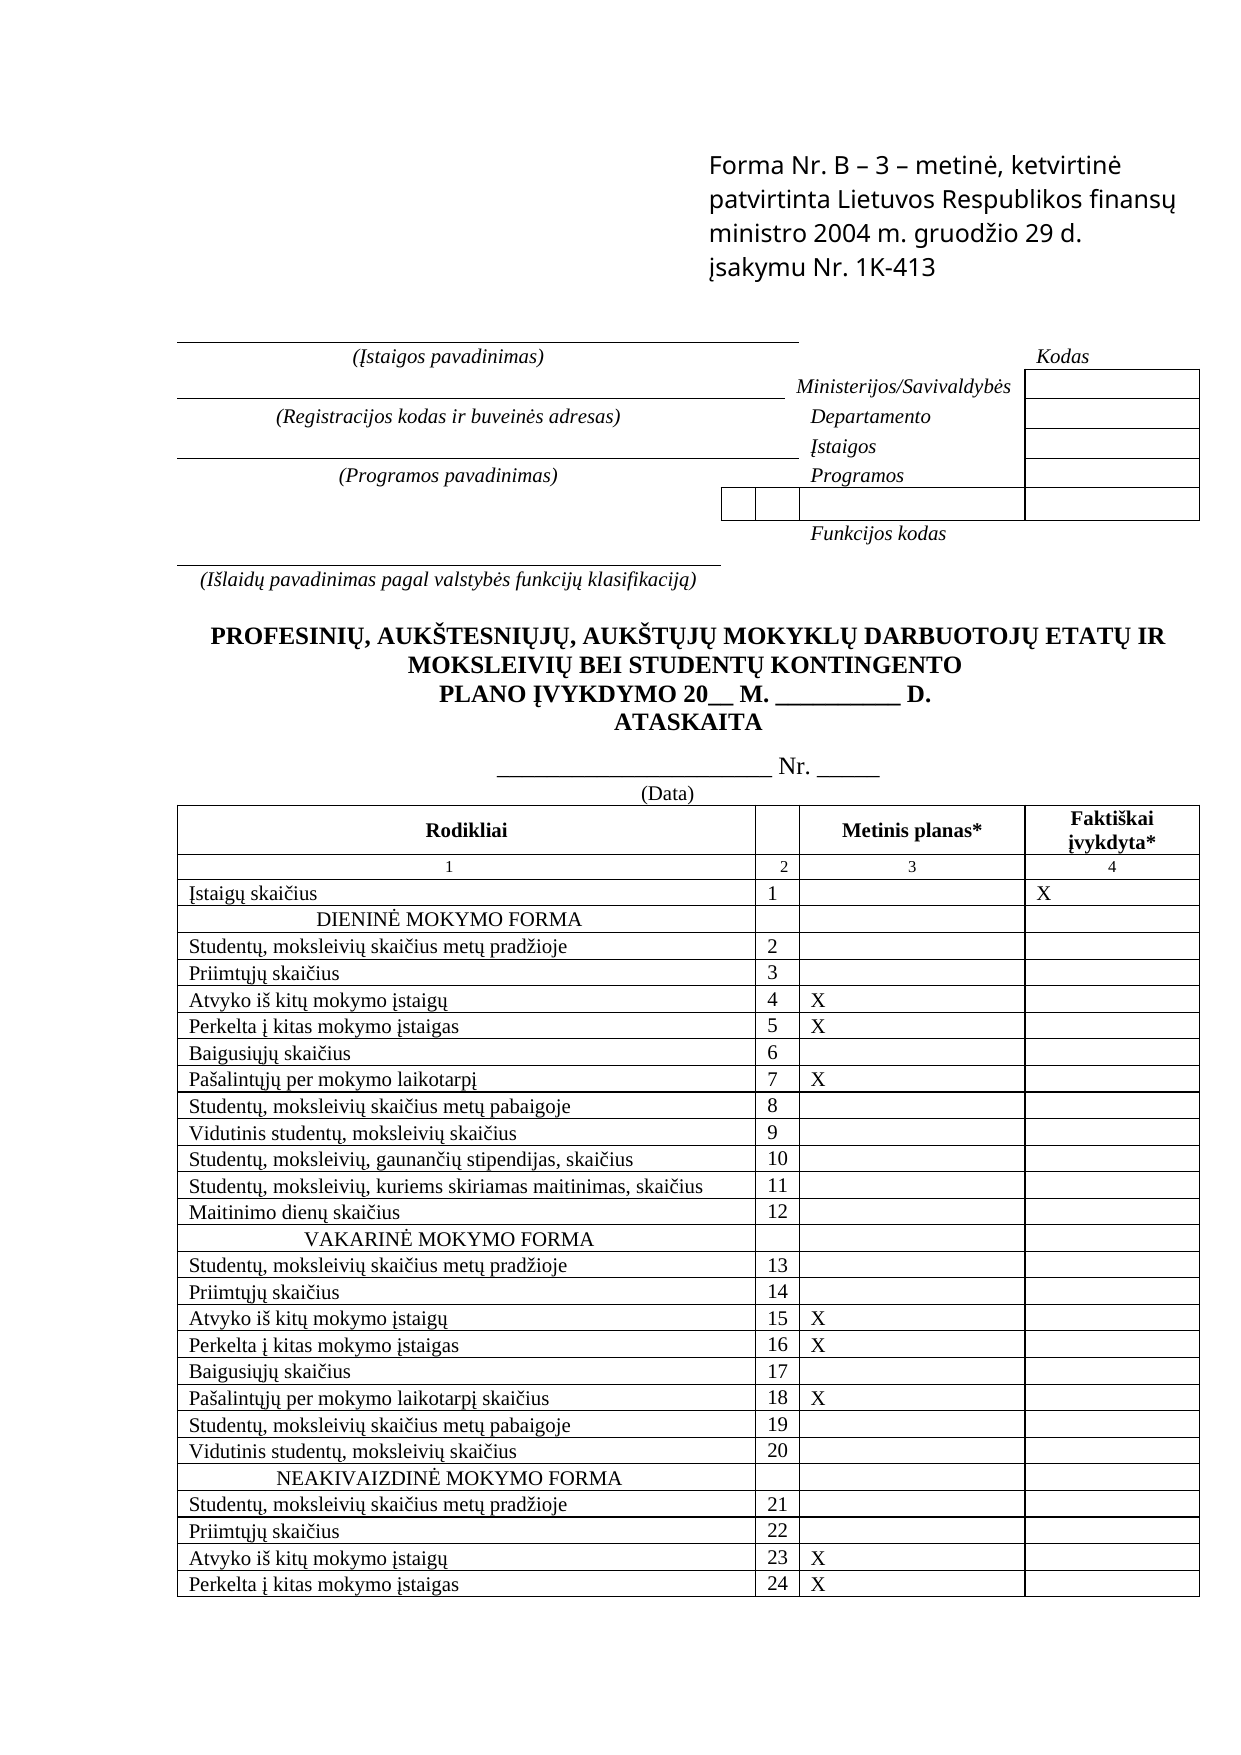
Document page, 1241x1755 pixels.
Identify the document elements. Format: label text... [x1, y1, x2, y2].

table_cell Baigusiųjų skaičius [178, 1039, 721, 1065]
table_cell 13 [756, 1252, 799, 1277]
table_cell (Išlaidų pavadinimas pagal valstybės funkcijų klasifikaciją) [177, 566, 721, 591]
table_cell [1025, 521, 1199, 565]
table_cell [800, 1252, 1024, 1277]
table_cell [721, 1013, 755, 1038]
table_cell Faktiškai įvykdyta* [1026, 806, 1199, 854]
table_cell X [800, 1544, 1024, 1569]
table_cell [721, 1278, 755, 1304]
table_cell [1025, 591, 1199, 616]
table_cell [721, 1225, 755, 1251]
table_cell Vidutinis studentų, moksleivių skaičius [178, 1438, 721, 1463]
table_cell Kodas [1025, 342, 1199, 368]
table_cell VAKARINĖ MOKYMO FORMA [178, 1225, 721, 1251]
table_cell [1025, 565, 1199, 591]
table_cell 10 [756, 1146, 799, 1171]
table_cell Atvyko iš kitų mokymo įstaigų [178, 1544, 721, 1569]
table_cell [177, 591, 721, 616]
table_cell Baigusiųjų skaičius [178, 1358, 721, 1383]
table_cell [800, 1199, 1024, 1224]
table_cell [721, 591, 756, 616]
table_cell 14 [756, 1278, 799, 1304]
table_cell [1026, 399, 1199, 428]
table_cell [721, 1066, 755, 1091]
table_cell 21 [756, 1491, 799, 1516]
table_cell 4 [1026, 855, 1199, 879]
table_cell [177, 428, 721, 458]
table_cell 5 [756, 1013, 799, 1038]
table_cell [800, 1146, 1024, 1171]
table_cell [721, 1358, 755, 1383]
table_cell [1026, 1385, 1199, 1410]
table_header [1025, 318, 1199, 342]
table_cell X [800, 1305, 1024, 1330]
table_cell Studentų, moksleivių skaičius metų pabaigoje [178, 1093, 721, 1118]
table_cell [800, 1491, 1024, 1516]
table_cell [721, 399, 756, 428]
table_cell Studentų, moksleivių skaičius metų pradžioje [178, 933, 721, 958]
table_cell [800, 1172, 1024, 1198]
table_cell [1026, 986, 1199, 1012]
text įsakymu Nr. 1K-413 [177, 250, 1181, 284]
table_cell Perkelta į kitas mokymo įstaigas [178, 1331, 721, 1357]
table_cell Maitinimo dienų skaičius [178, 1199, 721, 1224]
table_cell [1026, 1119, 1199, 1144]
table_cell 2 [756, 855, 799, 879]
table_cell [1026, 1252, 1199, 1277]
table_cell [1026, 1172, 1199, 1198]
table_cell Ministerijos/Savivaldybės [785, 369, 1024, 398]
table_cell 7 [756, 1066, 799, 1091]
table_cell 20 [756, 1438, 799, 1463]
table_cell 15 [756, 1305, 799, 1330]
table_cell [1026, 1093, 1199, 1118]
table_cell Studentų, moksleivių, kuriems skiriamas maitinimas, skaičius [178, 1172, 721, 1198]
table_cell [177, 487, 721, 520]
table_cell X [1026, 880, 1199, 905]
table_cell Priimtųjų skaičius [178, 960, 721, 985]
table_cell [177, 520, 721, 565]
table_cell Įstaigos [799, 428, 1024, 458]
table_cell [1026, 429, 1199, 458]
table_cell 11 [756, 1172, 799, 1198]
table_cell [1026, 960, 1199, 985]
table_cell [1026, 459, 1199, 487]
table_cell [1026, 1199, 1199, 1224]
table_cell 23 [756, 1544, 799, 1569]
table_cell Funkcijos kodas [799, 521, 1025, 565]
table_cell (Įstaigos pavadinimas) [177, 343, 721, 368]
text patvirtinta Lietuvos Respublikos finansų [177, 182, 1181, 216]
table_cell Rodikliai [178, 806, 755, 854]
table_cell [721, 880, 755, 905]
table_cell [721, 960, 755, 985]
table_cell [721, 1518, 755, 1543]
table_cell [800, 1093, 1024, 1118]
table_cell [800, 1278, 1024, 1304]
table_cell [756, 906, 799, 932]
table_cell [800, 488, 1024, 520]
table_cell [721, 1252, 755, 1277]
table_cell [800, 1358, 1024, 1383]
table_cell 1 [178, 855, 721, 879]
table_cell [721, 1039, 755, 1065]
table_cell [721, 1491, 755, 1516]
table_cell [721, 1544, 755, 1569]
table_cell 16 [756, 1331, 799, 1357]
table_cell 9 [756, 1119, 799, 1144]
table_cell [800, 1039, 1024, 1065]
table_header [177, 318, 721, 342]
table_cell [1026, 370, 1199, 398]
table_cell [1026, 1331, 1199, 1357]
table_cell [721, 1438, 755, 1463]
table_cell [800, 960, 1024, 985]
table_cell NEAKIVAIZDINĖ MOKYMO FORMA [178, 1464, 721, 1490]
table_cell Vidutinis studentų, moksleivių skaičius [178, 1119, 721, 1144]
table_cell [1026, 1013, 1199, 1038]
table_cell [1026, 906, 1199, 932]
table_cell [756, 459, 799, 487]
table_cell [721, 1093, 755, 1118]
table_cell Studentų, moksleivių skaičius metų pradžioje [178, 1491, 721, 1516]
table_cell X [800, 1013, 1024, 1038]
table_cell Perkelta į kitas mokymo įstaigas [178, 1571, 721, 1596]
table_cell [1025, 780, 1199, 804]
table_cell 4 [756, 986, 799, 1012]
table_cell X [800, 1385, 1024, 1410]
table_cell [721, 906, 755, 932]
table_cell DIENINĖ MOKYMO FORMA [178, 906, 721, 932]
table_cell [1026, 1039, 1199, 1065]
table_cell Priimtųjų skaičius [178, 1518, 721, 1543]
table_cell Programos [799, 458, 1024, 487]
table_cell PROFESINIŲ, AUKŠTESNIŲJŲ, AUKŠTŲJŲ MOKYKLŲ DARBUOTOJŲ ETATŲ IR MOKSLEIVIŲ BEI STUDENTŲ KONTINGENTO PLANO ĮVYKDYMO 20__ M. __________ D. ATASKAITA [177, 616, 1199, 742]
table_cell (Registracijos kodas ir buveinės adresas) [177, 399, 721, 428]
table_cell Studentų, moksleivių skaičius metų pabaigoje [178, 1411, 721, 1437]
table_cell [1026, 1358, 1199, 1383]
table_cell [1026, 1571, 1199, 1596]
table_cell [1026, 1146, 1199, 1171]
table_cell (Data) [177, 780, 721, 804]
table_cell [721, 1172, 755, 1198]
table_cell [1026, 1411, 1199, 1437]
table_cell 24 [756, 1571, 799, 1596]
table_cell [756, 591, 799, 616]
table_cell [1026, 933, 1199, 958]
table_cell [756, 343, 799, 368]
table_cell [800, 1464, 1024, 1490]
table_cell Pašalintųjų per mokymo laikotarpį [178, 1066, 721, 1091]
table_cell [1026, 1278, 1199, 1304]
table_cell [721, 428, 756, 458]
table_cell [756, 565, 799, 591]
table_cell 8 [756, 1093, 799, 1118]
table_cell [800, 1411, 1024, 1437]
table_cell [800, 1225, 1024, 1251]
table_cell [799, 565, 1025, 591]
table_cell Įstaigų skaičius [178, 880, 721, 905]
table_cell [800, 1518, 1024, 1543]
table_cell [721, 986, 755, 1012]
table_cell [721, 565, 756, 591]
table_header [756, 318, 799, 342]
table_cell [721, 855, 755, 879]
table_cell [756, 780, 799, 804]
table_cell [721, 780, 756, 804]
text ministro 2004 m. gruodžio 29 d. [177, 216, 1181, 250]
table_cell 18 [756, 1385, 799, 1410]
table_cell 6 [756, 1039, 799, 1065]
table_cell [721, 459, 756, 487]
table_cell [177, 369, 721, 398]
table_cell [721, 1119, 755, 1144]
table_cell 3 [800, 855, 1024, 879]
table_cell [756, 488, 799, 520]
table_cell [721, 343, 756, 368]
table_cell 19 [756, 1411, 799, 1437]
table_header [799, 318, 1025, 342]
table_cell [721, 521, 756, 565]
table_header [721, 318, 756, 342]
table_cell [722, 488, 755, 520]
table_cell [721, 1331, 755, 1357]
table_cell [721, 369, 756, 398]
table_cell Metinis planas* [800, 806, 1024, 854]
table_cell [799, 342, 1025, 368]
table_cell X [800, 1066, 1024, 1091]
table_cell [756, 398, 799, 428]
table_cell [721, 1411, 755, 1437]
table_cell [756, 806, 799, 854]
table_cell [1026, 1438, 1199, 1463]
table_cell X [800, 1571, 1024, 1596]
table_cell [1026, 1491, 1199, 1516]
table_cell (Programos pavadinimas) [177, 459, 721, 487]
table_cell [1026, 488, 1199, 520]
table_cell [800, 933, 1024, 958]
table_cell [756, 369, 785, 398]
table_cell [721, 1146, 755, 1171]
table_cell [756, 428, 799, 458]
table_cell [756, 1464, 799, 1490]
table_cell [721, 933, 755, 958]
table_cell [800, 906, 1024, 932]
table_cell 17 [756, 1358, 799, 1383]
table_cell 3 [756, 960, 799, 985]
table_cell [1026, 1518, 1199, 1543]
table_cell [800, 880, 1024, 905]
table_cell 2 [756, 933, 799, 958]
table_cell Atvyko iš kitų mokymo įstaigų [178, 986, 721, 1012]
table_cell Atvyko iš kitų mokymo įstaigų [178, 1305, 721, 1330]
table_cell [1026, 1464, 1199, 1490]
table_cell [800, 1119, 1024, 1144]
table_cell Studentų, moksleivių, gaunančių stipendijas, skaičius [178, 1146, 721, 1171]
table_cell [799, 591, 1025, 616]
text Forma Nr. B – 3 – metinė, ketvirtinė [177, 148, 1181, 182]
table_cell [1026, 1544, 1199, 1569]
table_cell 12 [756, 1199, 799, 1224]
table_cell [1026, 1225, 1199, 1251]
table_cell [721, 1385, 755, 1410]
table_cell [721, 1571, 755, 1596]
table_cell Departamento [799, 398, 1024, 428]
table_cell ______________________ Nr. _____ [177, 742, 1199, 779]
table_cell [1026, 1305, 1199, 1330]
table_cell [721, 1464, 755, 1490]
table_cell [1026, 1066, 1199, 1091]
table_cell [800, 1438, 1024, 1463]
table_cell X [800, 1331, 1024, 1357]
table_cell [756, 521, 799, 565]
table_cell [799, 780, 1025, 804]
table_cell [756, 1225, 799, 1251]
table_cell Studentų, moksleivių skaičius metų pradžioje [178, 1252, 721, 1277]
table_cell Perkelta į kitas mokymo įstaigas [178, 1013, 721, 1038]
table_cell 1 [756, 880, 799, 905]
table_cell X [800, 986, 1024, 1012]
table_cell Priimtųjų skaičius [178, 1278, 721, 1304]
table_cell [721, 1305, 755, 1330]
table_cell Pašalintųjų per mokymo laikotarpį skaičius [178, 1385, 721, 1410]
table_cell [721, 1199, 755, 1224]
table_cell 22 [756, 1518, 799, 1543]
